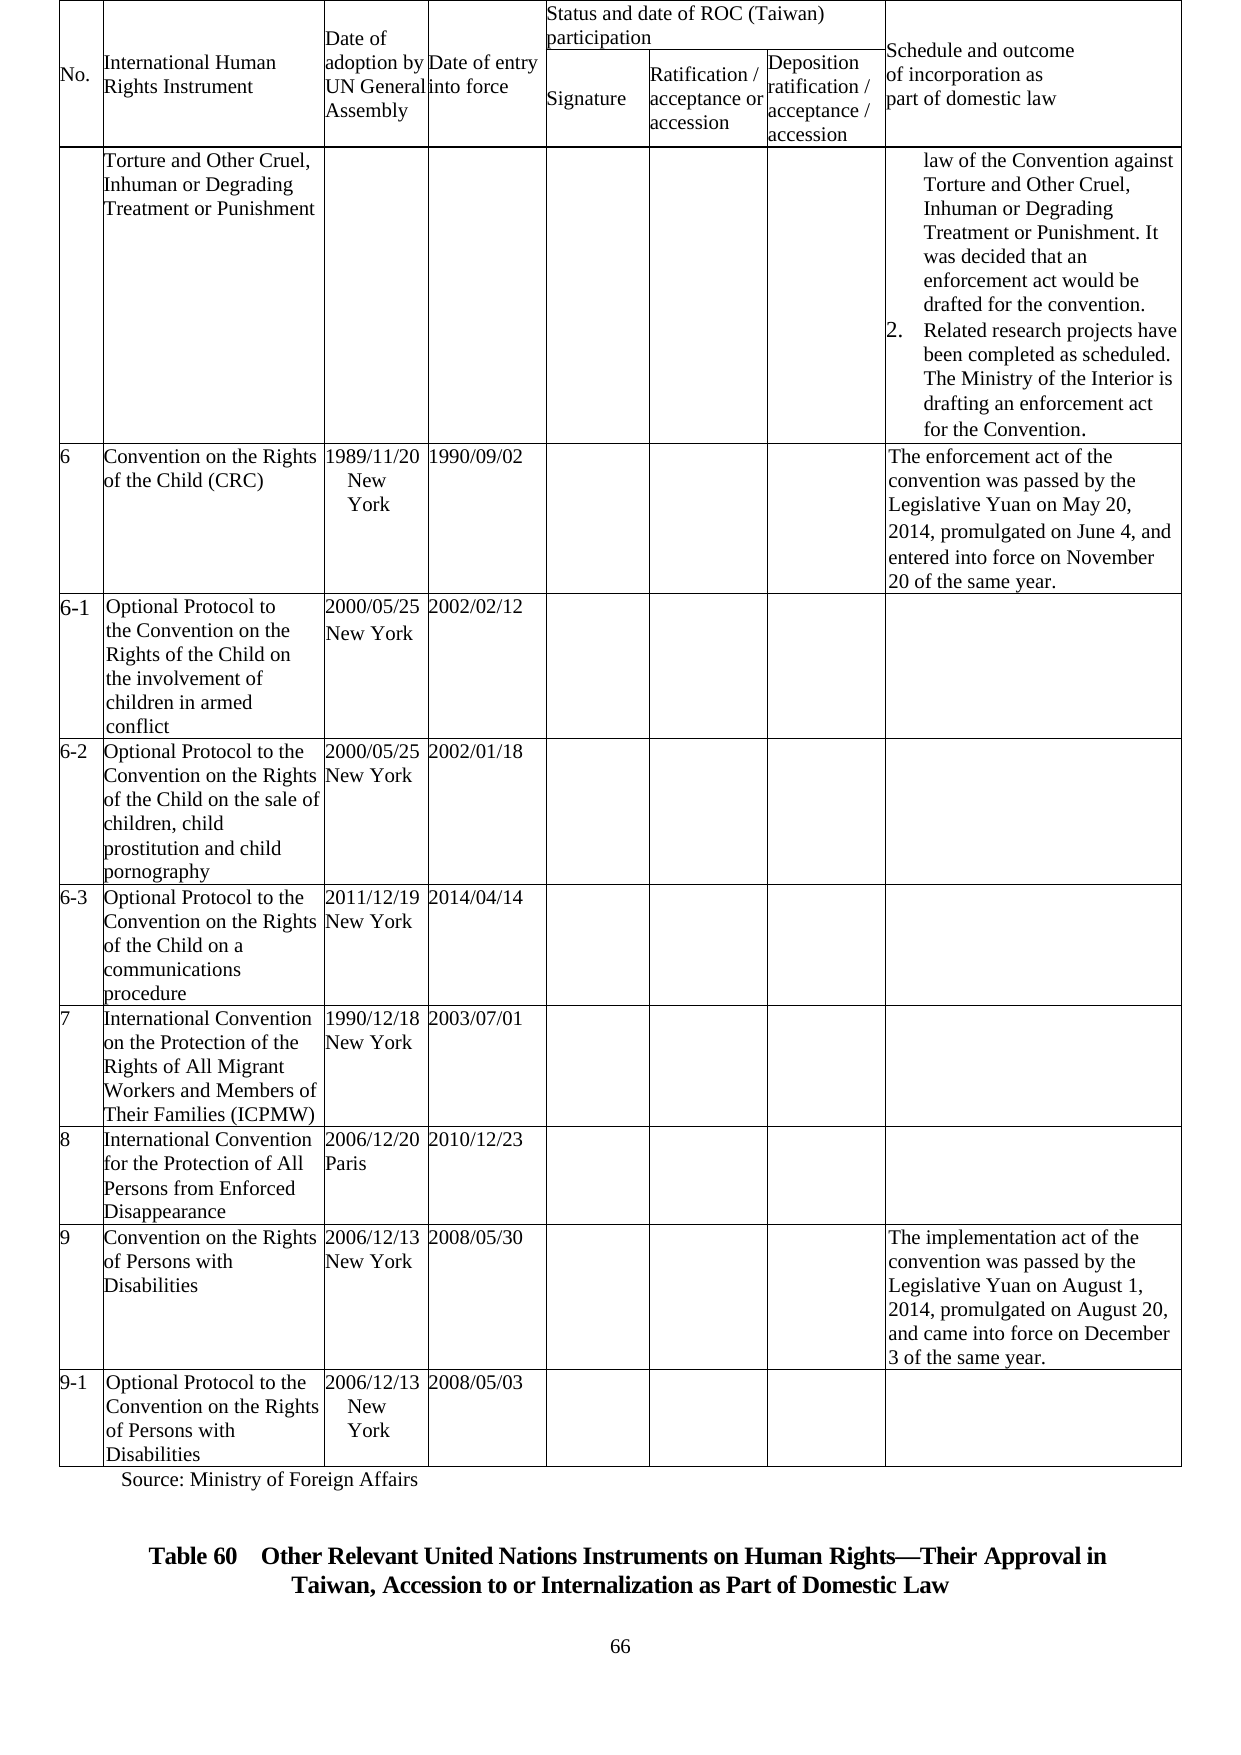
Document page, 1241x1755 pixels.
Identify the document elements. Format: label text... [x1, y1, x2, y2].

table_cell 2000/05/25 New York [325, 739, 428, 883]
table_cell [547, 444, 649, 593]
table_cell The enforcement act of the convention was passed by the Legislative Yuan on May 20, 2014, promulgated on June 4, and entered into force on November 20 of the same year. [886, 444, 1181, 593]
table_cell 6-2 [60, 739, 103, 883]
table_cell [650, 1370, 767, 1466]
table_cell 2008/05/30 [429, 1225, 546, 1369]
table_cell 7 [60, 1006, 103, 1126]
table_cell Signature [547, 50, 649, 146]
table_cell 1990/12/18 New York [325, 1006, 428, 1126]
table_cell 9-1 [60, 1370, 103, 1466]
table_cell 6-1 [60, 594, 103, 738]
table_cell [886, 594, 1181, 738]
table_cell [547, 885, 649, 1005]
table_cell [547, 739, 649, 883]
table_cell 6 [60, 444, 103, 593]
table_cell [768, 444, 885, 593]
table_cell [325, 148, 428, 443]
table_header International Human Rights Instrument [104, 1, 324, 146]
table_cell [650, 739, 767, 883]
table_cell Optional Protocol to the Convention on the Rights of the Child on the involvement of children in armed conflict [104, 594, 324, 738]
table_cell [547, 1225, 649, 1369]
table_cell [768, 148, 885, 443]
table_cell [768, 885, 885, 1005]
table_cell law of the Convention against Torture and Other Cruel, Inhuman or Degrading Treatment or Punishment. It was decided that an enforcement act would be drafted for the convention. Related research projects have been completed as scheduled. The Ministry of the Interior is drafting an enforcement act for the Convention. [886, 148, 1181, 443]
table_cell Ratification / acceptance or accession [650, 50, 767, 146]
table_cell 1989/11/20 New York [325, 444, 428, 593]
table_cell [650, 885, 767, 1005]
table_cell International Convention on the Protection of the Rights of All Migrant Workers and Members of Their Families (ICPMW) [104, 1006, 324, 1126]
table_cell 8 [60, 1127, 103, 1223]
table_cell [768, 1006, 885, 1126]
table_cell 2011/12/19 New York [325, 885, 428, 1005]
table_cell Convention on the Rights of the Child (CRC) [104, 444, 324, 593]
table_cell [547, 1127, 649, 1223]
table_cell 2010/12/23 [429, 1127, 546, 1223]
table_header Date of adoption by UN General Assembly [325, 1, 428, 146]
table_cell [60, 148, 103, 443]
table_cell [768, 739, 885, 883]
table_cell [886, 1127, 1181, 1223]
table_cell 2000/05/25 New York [325, 594, 428, 738]
table_cell 2006/12/13 New York [325, 1225, 428, 1369]
table_cell [886, 885, 1181, 1005]
table_cell [650, 594, 767, 738]
table_cell [547, 1370, 649, 1466]
table_cell [886, 1370, 1181, 1466]
table_cell 2014/04/14 [429, 885, 546, 1005]
table_cell [768, 594, 885, 738]
table_cell 2008/05/03 [429, 1370, 546, 1466]
table_header Date of entry into force [429, 1, 546, 146]
table_cell [886, 1006, 1181, 1126]
table_cell Optional Protocol to the Convention on the Rights of Persons with Disabilities [104, 1370, 324, 1466]
table_cell Convention on the Rights of Persons with Disabilities [104, 1225, 324, 1369]
table_cell The implementation act of the convention was passed by the Legislative Yuan on August 1, 2014, promulgated on August 20, and came into force on December 3 of the same year. [886, 1225, 1181, 1369]
table_cell [650, 1006, 767, 1126]
table_cell 2002/02/12 [429, 594, 546, 738]
table_header No. [60, 1, 103, 146]
table_cell [547, 1006, 649, 1126]
table_cell [886, 739, 1181, 883]
text Source: Ministry of Foreign Affairs [121, 1467, 1120, 1491]
table_cell International Convention for the Protection of All Persons from Enforced Disappearance [104, 1127, 324, 1223]
table_cell [429, 148, 546, 443]
table_cell [768, 1225, 885, 1369]
table_cell [547, 148, 649, 443]
table_header Schedule and outcome of incorporation as part of domestic law [886, 1, 1181, 146]
table_cell [768, 1127, 885, 1223]
table_cell [768, 1370, 885, 1466]
table_cell 2002/01/18 [429, 739, 546, 883]
table_cell [650, 1127, 767, 1223]
table_cell [650, 148, 767, 443]
table_cell 9 [60, 1225, 103, 1369]
table_cell Optional Protocol to the Convention on the Rights of the Child on a communications procedure [104, 885, 324, 1005]
table_cell 6-3 [60, 885, 103, 1005]
table_cell Torture and Other Cruel, Inhuman or Degrading Treatment or Punishment [104, 148, 324, 443]
table_cell [547, 594, 649, 738]
table_cell 2003/07/01 [429, 1006, 546, 1126]
table_header Status and date of ROC (Taiwan) participation [547, 1, 885, 49]
table_cell Optional Protocol to the Convention on the Rights of the Child on the sale of children, child prostitution and child pornography [104, 739, 324, 883]
table_cell 2006/12/20 Paris [325, 1127, 428, 1223]
table_cell 2006/12/13 New York [325, 1370, 428, 1466]
table_cell 1990/09/02 [429, 444, 546, 593]
table_cell Deposition ratification / acceptance / accession [768, 50, 885, 146]
table_cell [650, 444, 767, 593]
subtitle Table 60 Other Relevant United Nations Instruments on Human Rights—Their Approval in Taiwan, Accession to or Internalization as Part of Domestic Law [121, 1541, 1120, 1599]
table_cell [650, 1225, 767, 1369]
